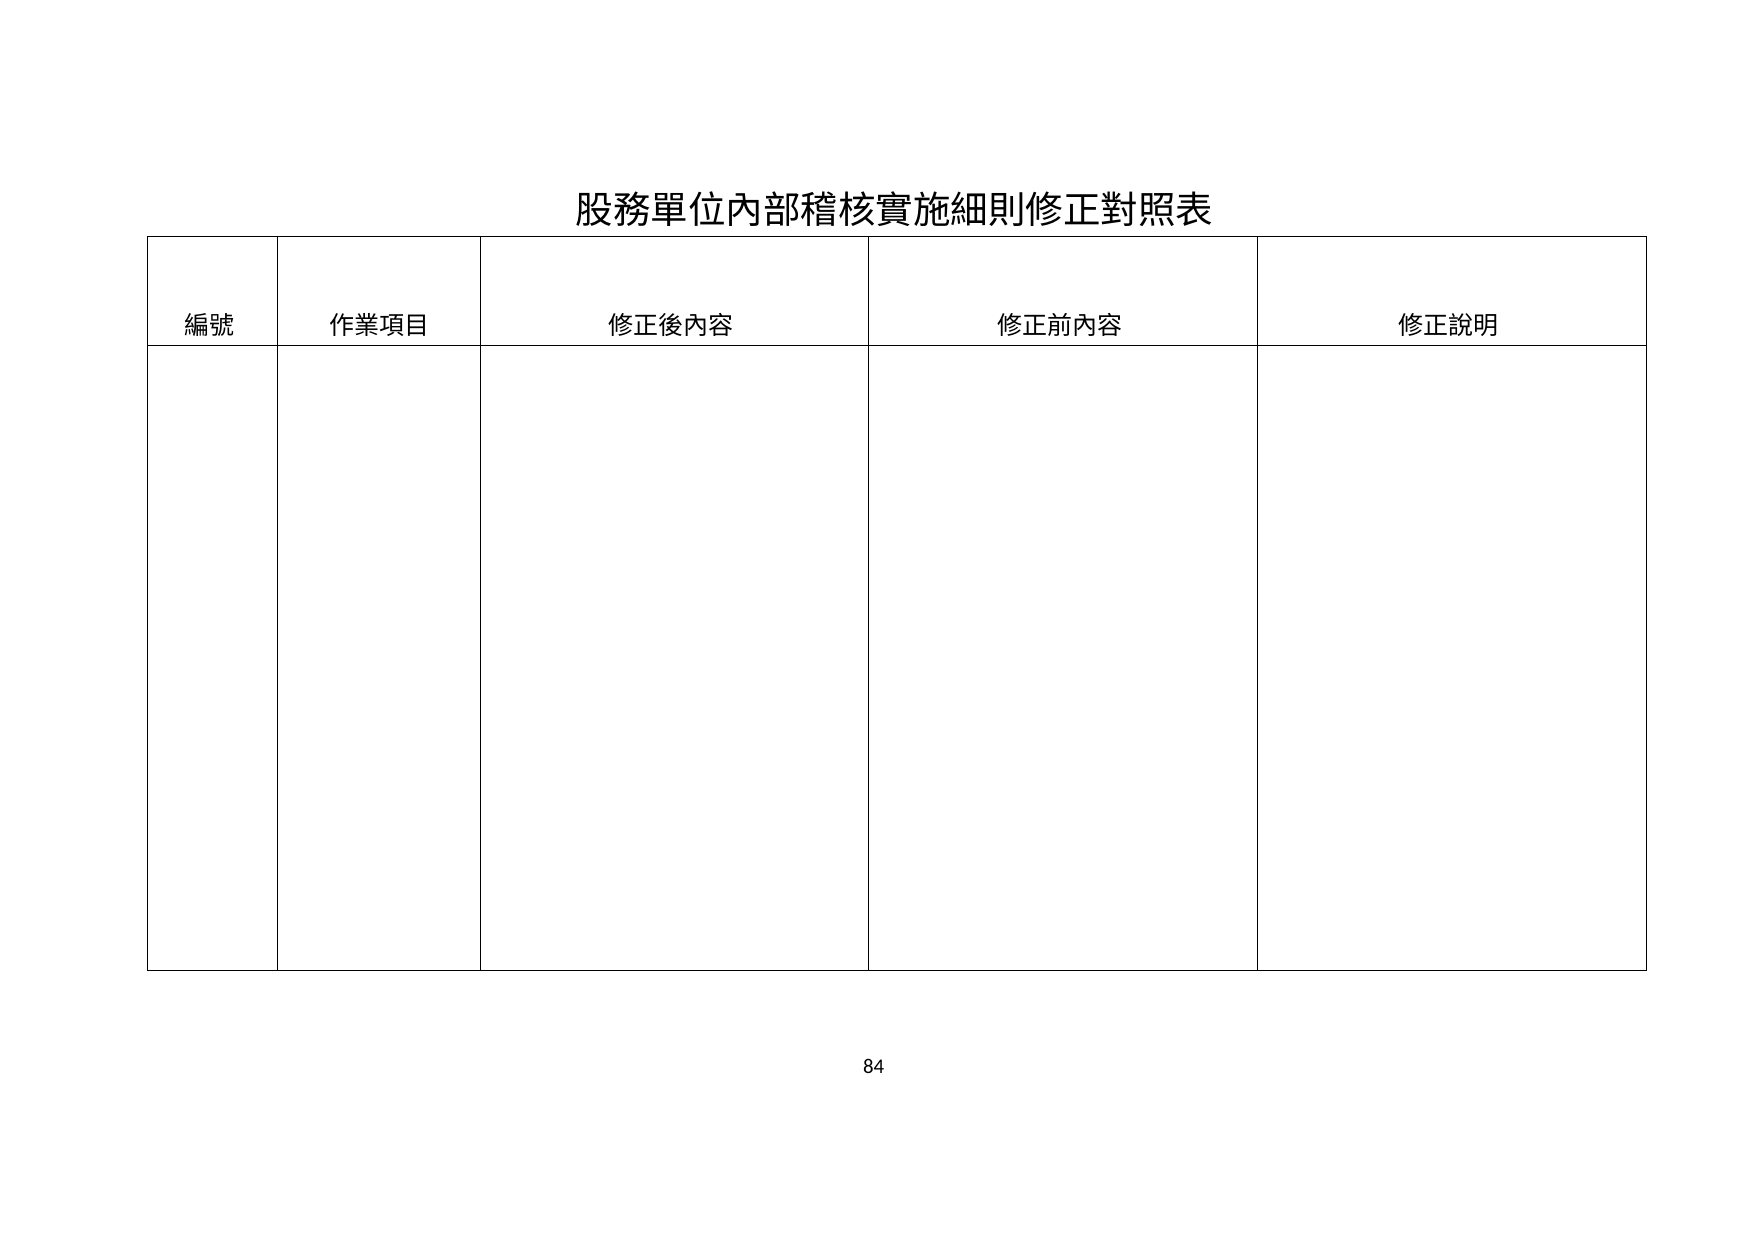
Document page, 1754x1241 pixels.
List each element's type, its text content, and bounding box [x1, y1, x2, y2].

table_cell [1258, 346, 1646, 970]
table_cell 修正說明 [1258, 237, 1646, 345]
table_cell [148, 346, 277, 970]
table_cell [869, 346, 1257, 970]
table_cell 修正後內容 [481, 237, 868, 345]
table_header 股務單位內部稽核實施細則修正對照表 [148, 157, 1646, 236]
table_cell 編號 [148, 237, 277, 345]
table_cell [278, 346, 480, 970]
table_cell [481, 346, 868, 970]
table_cell 修正前內容 [869, 237, 1257, 345]
table_cell 作業項目 [278, 237, 480, 345]
